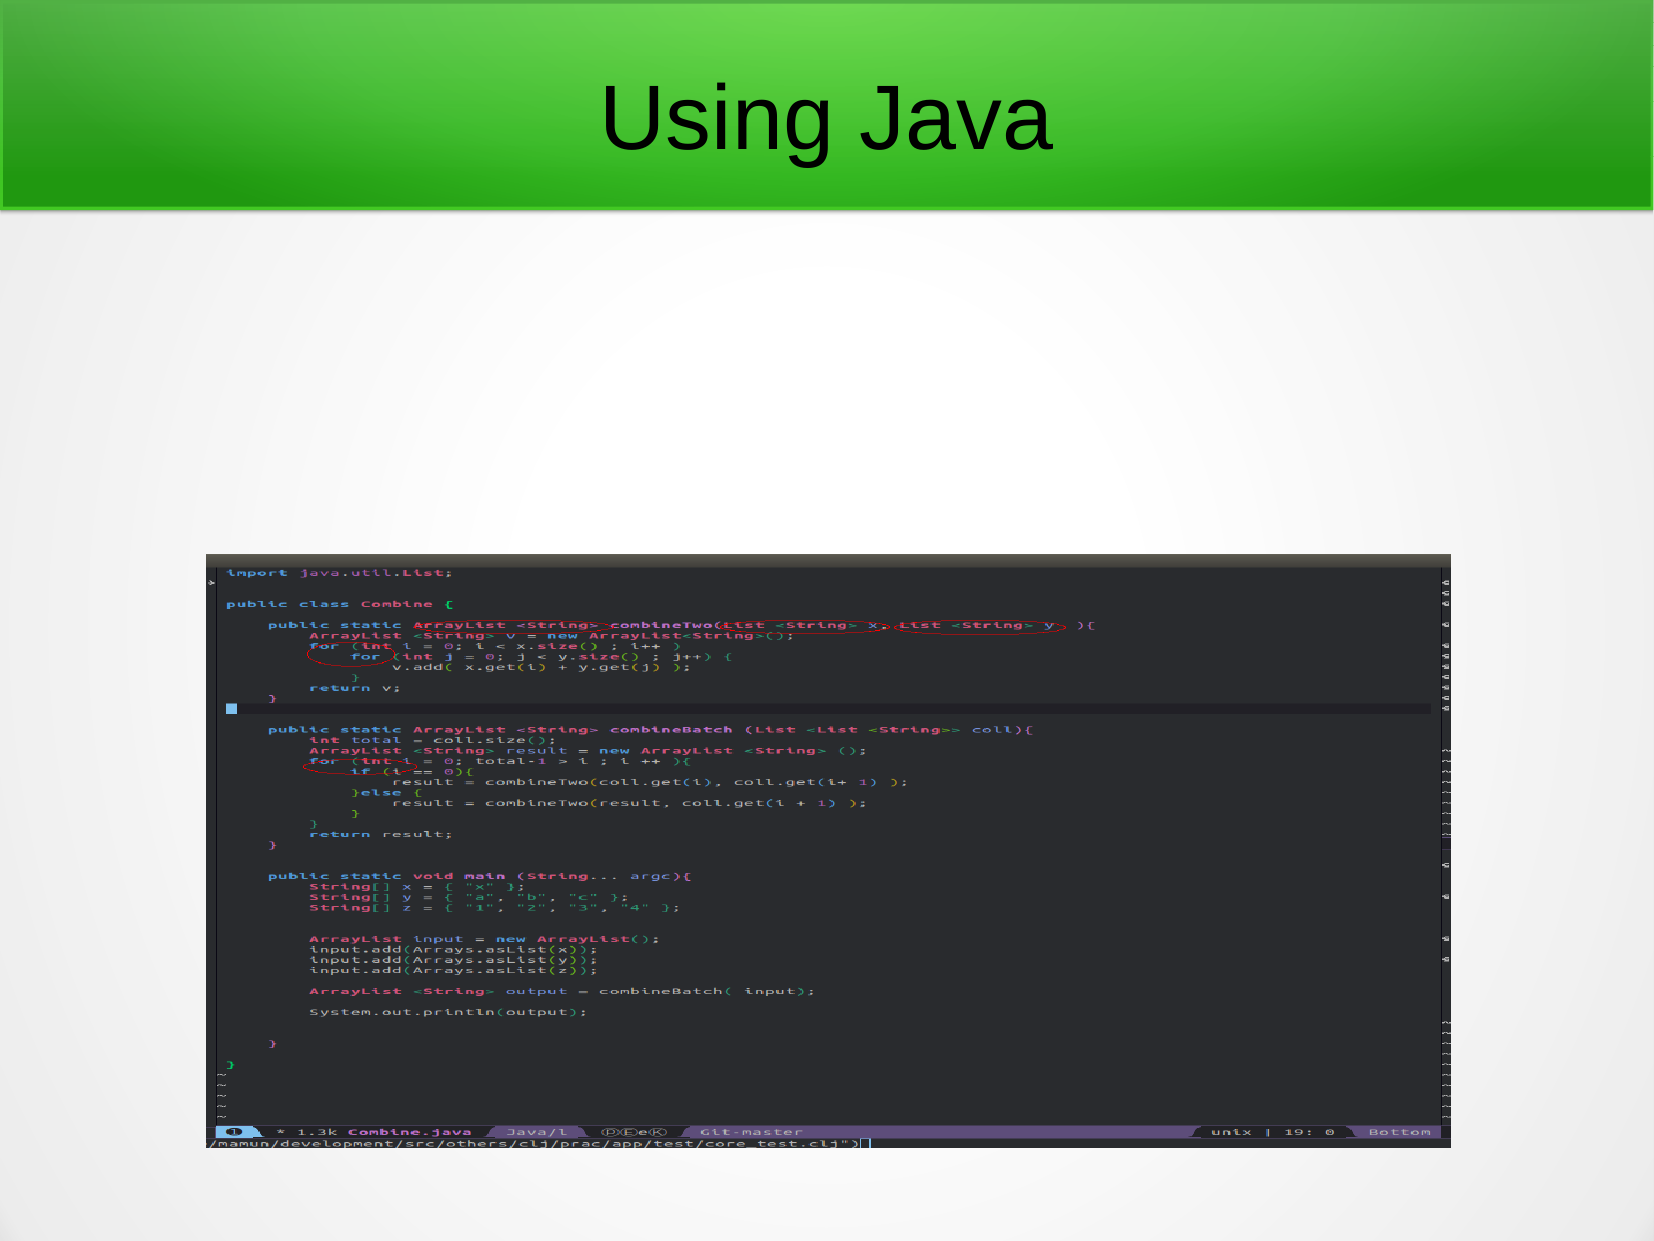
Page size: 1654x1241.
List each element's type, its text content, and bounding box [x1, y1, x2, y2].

picture [206, 554, 1451, 1148]
title Using Java [82, 47, 1571, 189]
